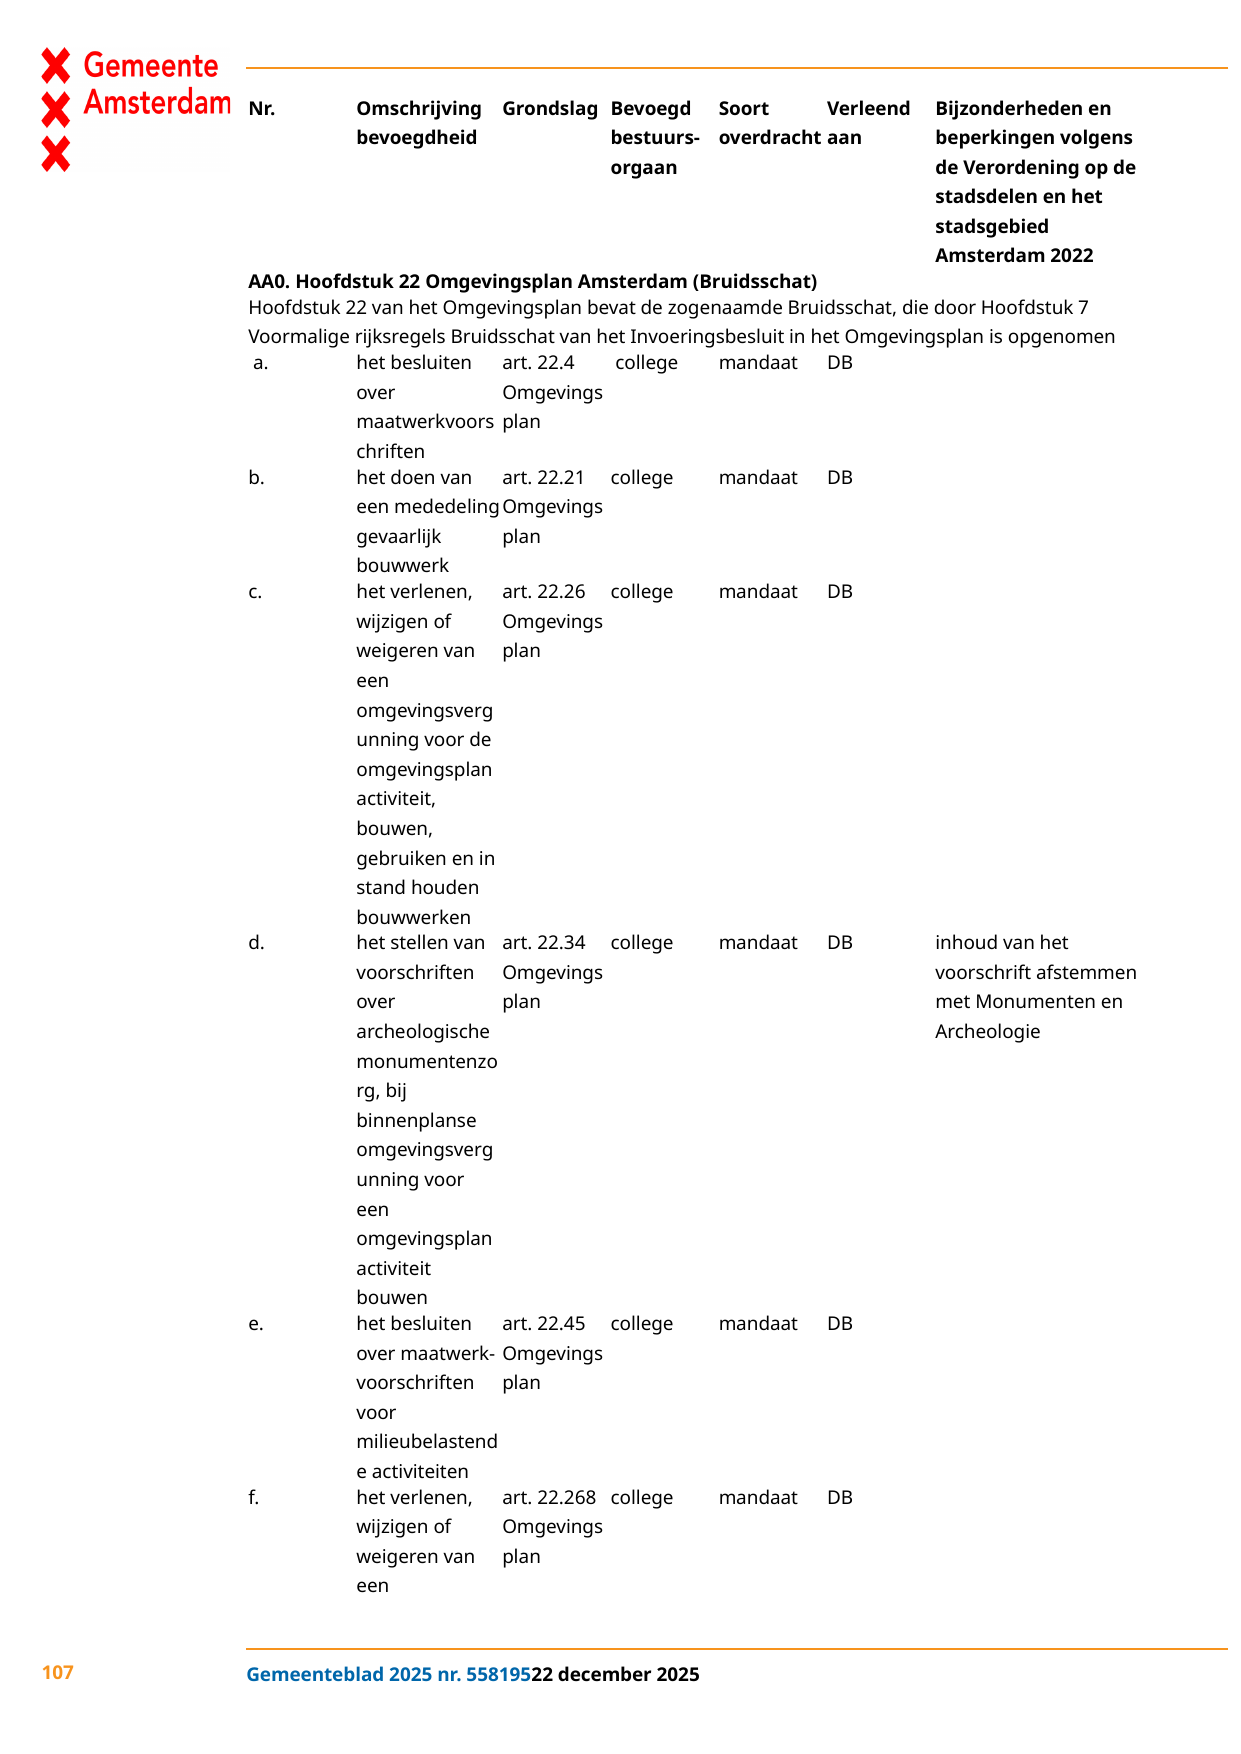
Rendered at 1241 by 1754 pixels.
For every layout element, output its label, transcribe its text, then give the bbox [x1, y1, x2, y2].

table_cell mandaat [719, 350, 827, 464]
table_header Verleend aan [827, 95, 935, 268]
table_cell mandaat [719, 1310, 827, 1484]
table_cell het verlenen, wijzigen of weigeren van een [356, 1484, 502, 1598]
table_header Omschrijving bevoegdheid [356, 95, 502, 268]
table_cell het doen van een mededeling gevaarlijk bouwwerk [356, 464, 502, 578]
table_cell DB [827, 930, 935, 1310]
table_header Nr. [248, 95, 356, 268]
table_cell inhoud van het voorschrift afstemmen met Monumenten en Archeologie [935, 930, 1152, 1310]
table_cell college [610, 579, 718, 929]
table_cell DB [827, 1484, 935, 1598]
table_cell het verlenen, wijzigen of weigeren van een omgevingsvergunning voor de omgevingsplanactiviteit, bouwen, gebruiken en in stand houden bouwwerken [356, 579, 502, 929]
table_cell het besluiten over maatwerk-voorschriften voor milieubelastende activiteiten [356, 1310, 502, 1484]
table_header Soort overdracht [719, 95, 827, 268]
table_cell [935, 464, 1152, 578]
table_cell [935, 350, 1152, 464]
table_cell f. [248, 1484, 356, 1598]
table_cell mandaat [719, 464, 827, 578]
table_header Bevoegd bestuurs-orgaan [610, 95, 718, 268]
table_cell het stellen van voorschriften over archeologische monumentenzorg, bij binnenplanse omgevingsvergunning voor een omgevingsplanactiviteit bouwen [356, 930, 502, 1310]
table_cell DB [827, 579, 935, 929]
table_cell Hoofdstuk 22 van het Omgevingsplan bevat de zogenaamde Bruidsschat, die door Hoofdstuk 7 Voormalige rijksregels Bruidsschat van het Invoeringsbesluit in het Omgevingsplan is opgenomen [248, 294, 1152, 349]
table_cell college [610, 1310, 718, 1484]
table_cell art. 22.45 Omgevingsplan [502, 1310, 610, 1484]
table_cell art. 22.4 Omgevingsplan [502, 350, 610, 464]
table_cell mandaat [719, 579, 827, 929]
table_cell college [610, 350, 718, 464]
table_cell AA0. Hoofdstuk 22 Omgevingsplan Amsterdam (Bruidsschat) [248, 269, 1152, 294]
table_cell mandaat [719, 930, 827, 1310]
table_cell a. [248, 350, 356, 464]
table_cell [935, 1310, 1152, 1484]
table_cell college [610, 464, 718, 578]
table_header Grondslag [502, 95, 610, 268]
table_cell art. 22.21 Omgevingsplan [502, 464, 610, 578]
table_cell het besluiten over maatwerkvoorschriften [356, 350, 502, 464]
table_cell [935, 579, 1152, 929]
table_cell college [610, 1484, 718, 1598]
table_header Bijzonderheden en beperkingen volgens de Verordening op de stadsdelen en het stadsgebied Amsterdam 2022 [935, 95, 1152, 268]
table_cell DB [827, 464, 935, 578]
table_cell art. 22.34 Omgevingsplan [502, 930, 610, 1310]
table_cell art. 22.26 Omgevingsplan [502, 579, 610, 929]
table_cell art. 22.268 Omgevingsplan [502, 1484, 610, 1598]
table_cell e. [248, 1310, 356, 1484]
table_cell d. [248, 930, 356, 1310]
table_cell DB [827, 1310, 935, 1484]
table_cell college [610, 930, 718, 1310]
table_cell c. [248, 579, 356, 929]
table_cell [935, 1484, 1152, 1598]
table_cell b. [248, 464, 356, 578]
table_cell mandaat [719, 1484, 827, 1598]
picture [41, 47, 231, 172]
table_cell DB [827, 350, 935, 464]
